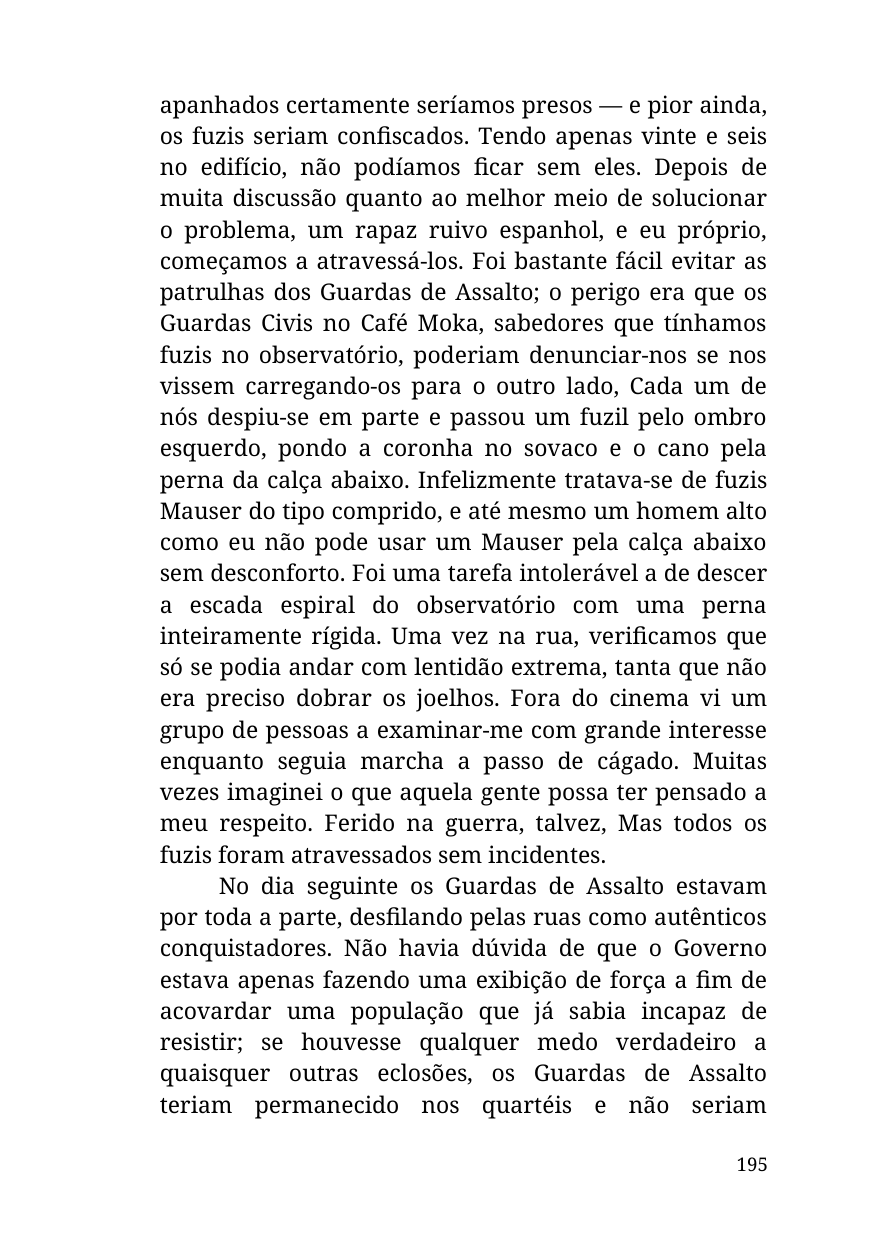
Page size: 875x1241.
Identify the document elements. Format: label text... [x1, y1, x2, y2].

text apanhados certamente seríamos presos — e pior ainda, os fuzis seriam confiscados. Tendo apenas vinte e seis no edifício, não podíamos ficar sem eles. Depois de muita discussão quanto ao melhor meio de solucionar o problema, um rapaz ruivo espanhol, e eu próprio, começamos a atravessá-los. Foi bastante fácil evitar as patrulhas dos Guardas de Assalto; o perigo era que os Guardas Civis no Café Moka, sabedores que tínhamos fuzis no observatório, poderiam denunciar-nos se nos vissem carregando-os para o outro lado, Cada um de nós despiu-se em parte e passou um fuzil pelo ombro esquerdo, pondo a coronha no sovaco e o cano pela perna da calça abaixo. Infelizmente tratava-se de fuzis Mauser do tipo comprido, e até mesmo um homem alto como eu não pode usar um Mauser pela calça abaixo sem desconforto. Foi uma tarefa intolerável a de descer a escada espiral do observatório com uma perna inteiramente rígida. Uma vez na rua, verificamos que só se podia andar com lentidão extrema, tanta que não era preciso dobrar os joelhos. Fora do cinema vi um grupo de pessoas a examinar-me com grande interesse enquanto seguia marcha a passo de cágado. Muitas vezes imaginei o que aquela gente possa ter pensado a meu respeito. Ferido na guerra, talvez, Mas todos os fuzis foram atravessados sem incidentes. [159, 88, 768, 870]
text No dia seguinte os Guardas de Assalto estavam por toda a parte, desfilando pelas ruas como autênticos conquistadores. Não havia dúvida de que o Governo estava apenas fazendo uma exibição de força a fim de acovardar uma população que já sabia incapaz de resistir; se houvesse qualquer medo verdadeiro a quaisquer outras eclosões, os Guardas de Assalto teriam permanecido nos quartéis e não seriam [159, 870, 768, 1120]
